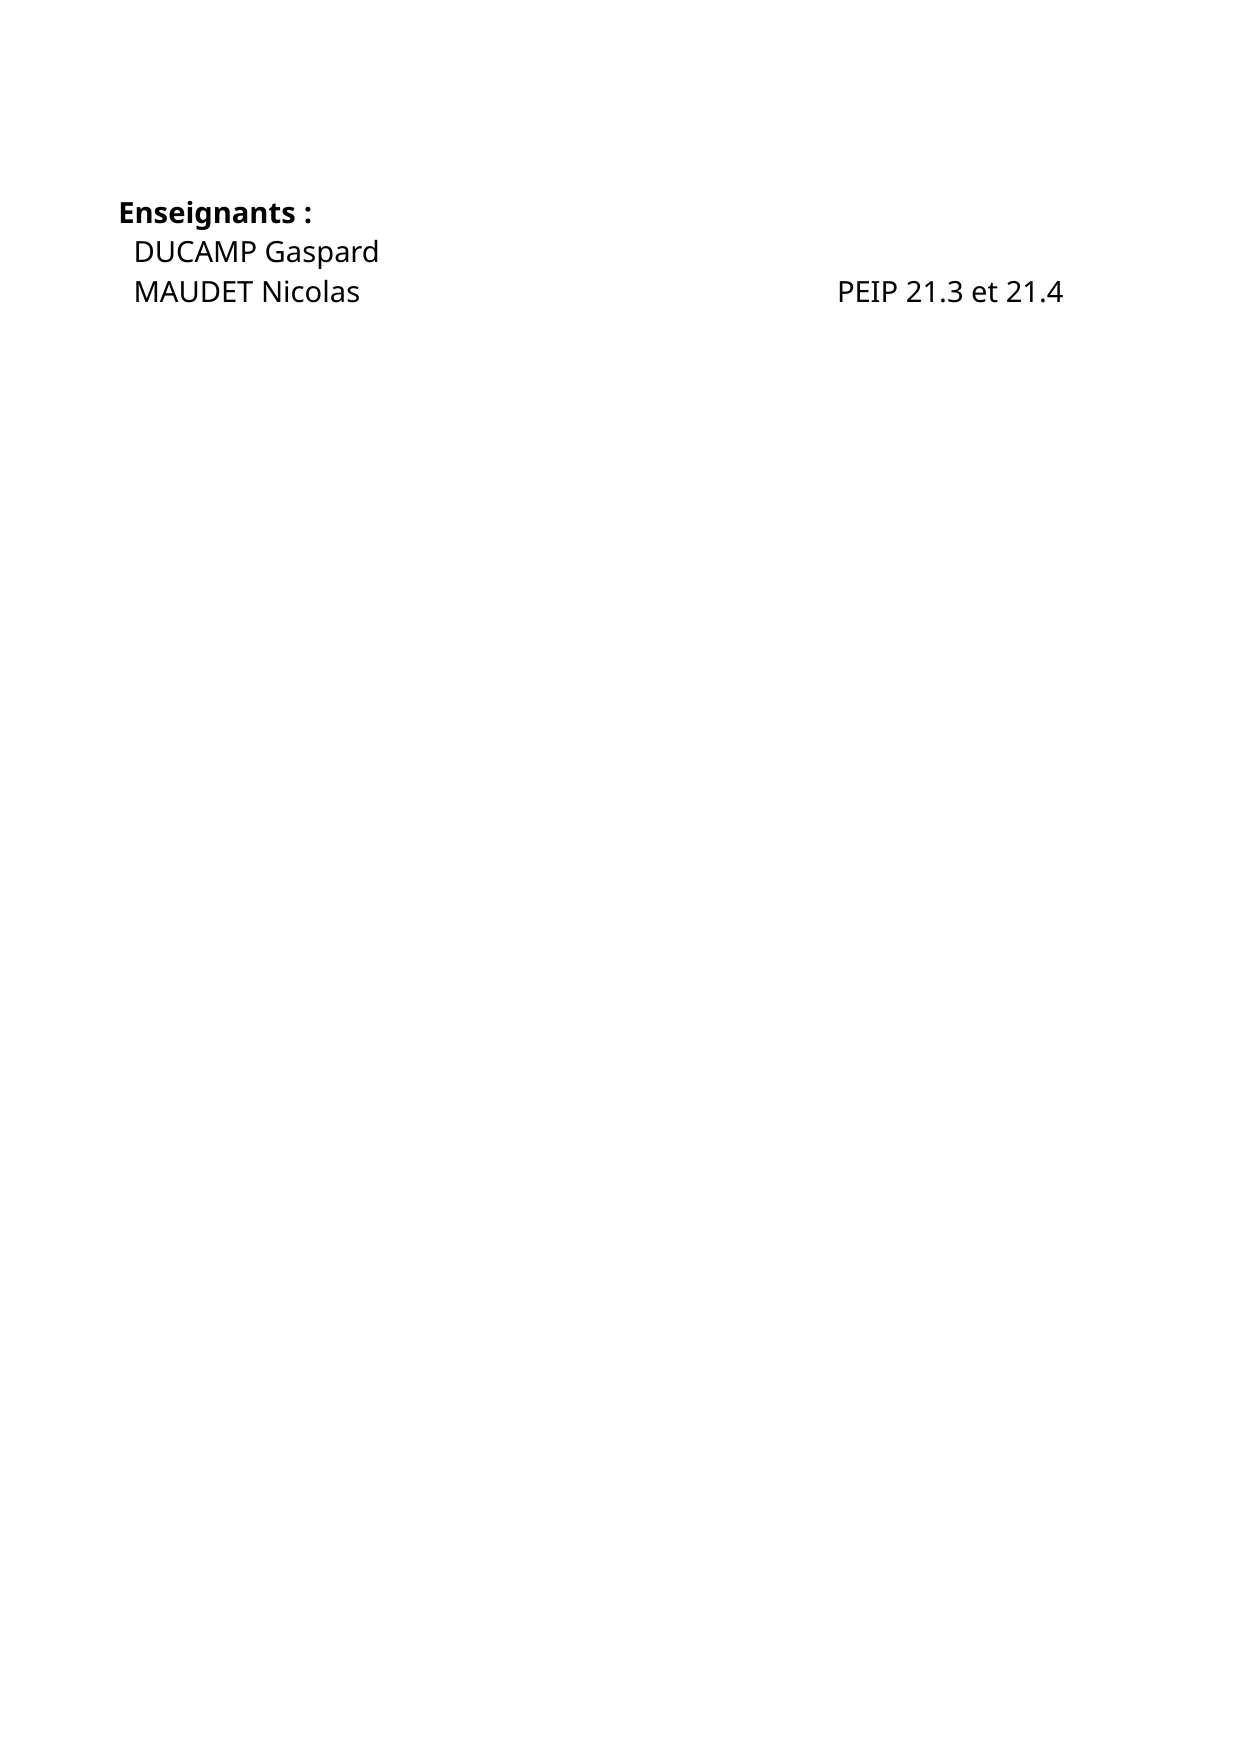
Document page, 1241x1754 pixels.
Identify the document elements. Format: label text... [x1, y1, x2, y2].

text MAUDET Nicolas PEIP 21.3 et 21.4 [118, 271, 1122, 311]
text Enseignants : [118, 192, 1122, 232]
text DUCAMP Gaspard [118, 232, 1122, 271]
